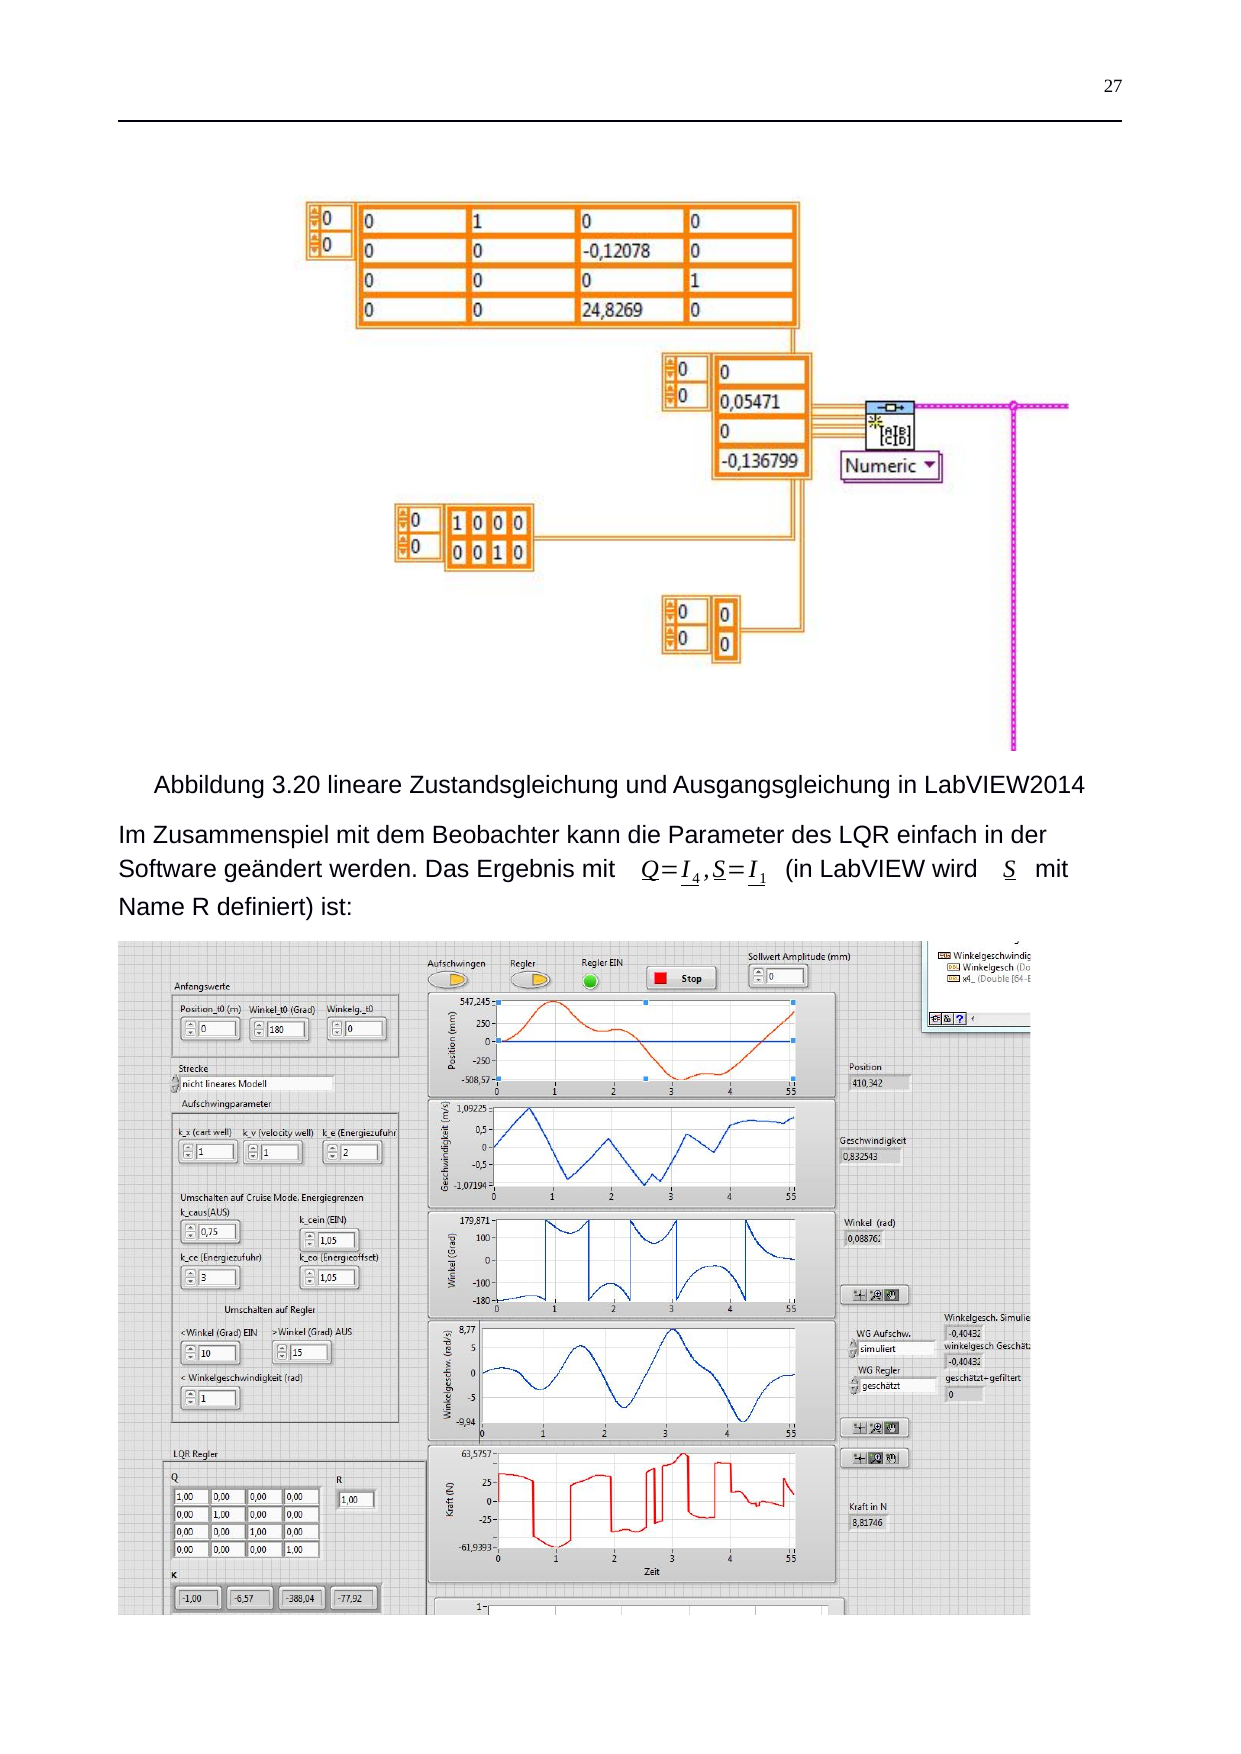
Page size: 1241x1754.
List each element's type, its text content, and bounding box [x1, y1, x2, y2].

picture [118, 941, 1031, 1615]
text Im Zusammenspiel mit dem Beobachter kann die Parameter des LQR einfach in der Software geändert werden. Das Ergebnis mit (in LabVIEW wird mit Name R definiert) ist: [118, 819, 1122, 921]
text Abbildung 3.20 lineare Zustandsgleichung und Ausgangsgleichung in LabVIEW2014 [118, 771, 1122, 799]
picture [171, 122, 1069, 751]
